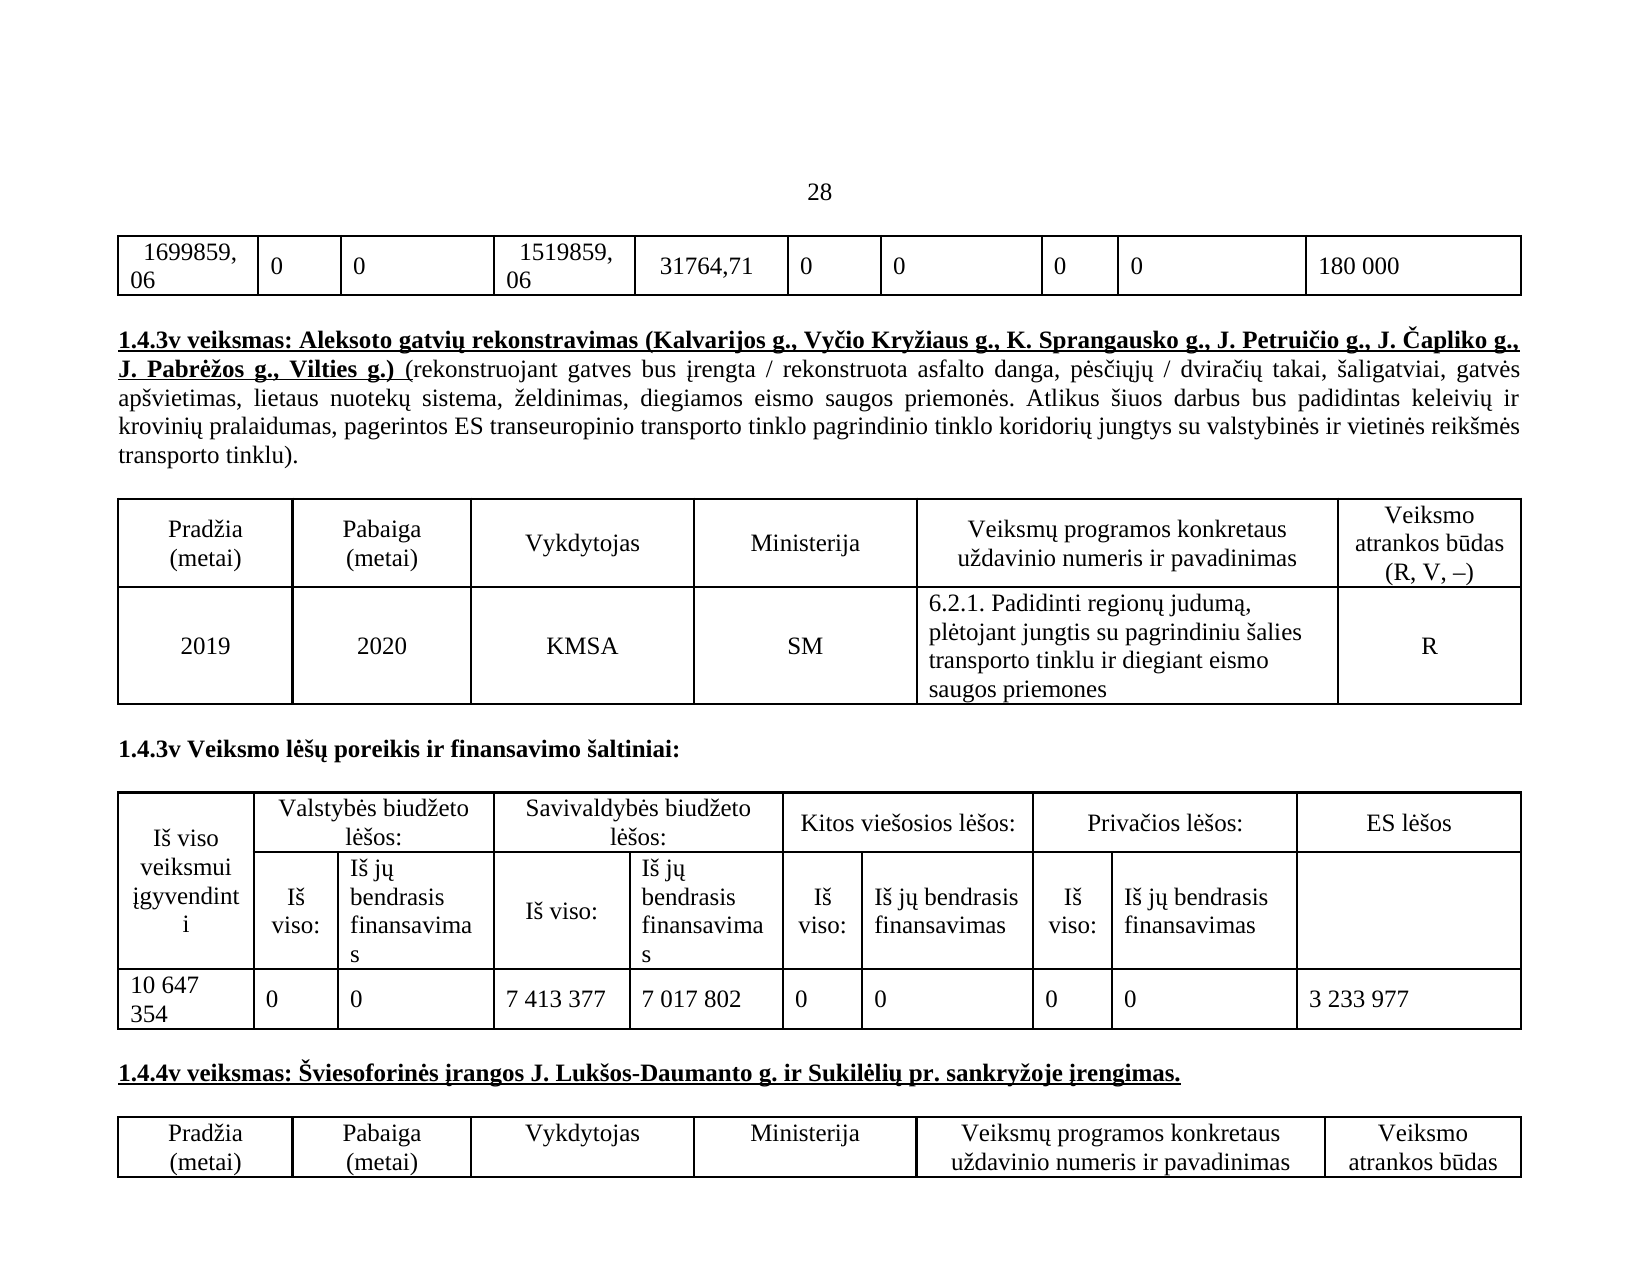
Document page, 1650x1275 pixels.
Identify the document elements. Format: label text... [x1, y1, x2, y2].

table_cell [1298, 853, 1520, 968]
table_cell 1519859,06 [495, 237, 634, 294]
text 1.4.3v veiksmas: Aleksoto gatvių rekonstravimas (Kalvarijos g., Vyčio Kryžiaus g., K. Sprangausko g., J. Petruičio g., J. Čapliko g., J. Pabrėžos g., Vilties g.) (rekonstruojant gatves bus įrengta / rekonstruota asfalto danga, pėsčiųjų / dviračių takai, šaligatviai, gatvės apšvietimas, lietaus nuotekų sistema, želdinimas, diegiamos eismo saugos priemonės. Atlikus šiuos darbus bus padidintas keleivių ir krovinių pralaidumas, pagerintos ES transeuropinio transporto tinklo pagrindinio tinklo koridorių jungtys su valstybinės ir vietinės reikšmės transporto tinklu). [118, 325, 1521, 469]
table_cell 0 [882, 237, 1041, 294]
table_cell 0 [1034, 970, 1111, 1028]
table_header Pabaiga (metai) [294, 500, 470, 586]
table_cell 10 647 354 [119, 970, 253, 1028]
table_header Vykdytojas [472, 1118, 693, 1176]
table_header Veiksmų programos konkretaus uždavinio numeris ir pavadinimas [918, 1118, 1324, 1176]
table_header ES lėšos [1298, 794, 1520, 851]
table_cell 31764,71 [636, 237, 787, 294]
table_header Veiksmo atrankos būdas (R, V, –) [1339, 500, 1520, 586]
table_cell 2019 [119, 588, 291, 703]
table_cell 0 [1119, 237, 1305, 294]
table_cell Iš jų bendrasis finansavimas [631, 853, 782, 968]
table_cell 0 [259, 237, 340, 294]
table_cell 1699859,06 [119, 237, 257, 294]
table_header Veiksmų programos konkretaus uždavinio numeris ir pavadinimas [918, 500, 1337, 586]
text 1.4.4v veiksmas: Šviesoforinės įrangos J. Lukšos-Daumanto g. ir Sukilėlių pr. sankryžoje įrengimas. [118, 1058, 1521, 1087]
table_header Valstybės biudžeto lėšos: [255, 794, 493, 851]
table_cell Iš viso: [1034, 853, 1111, 968]
table_cell SM [695, 588, 916, 703]
table_cell Iš jų bendrasis finansavimas [863, 853, 1032, 968]
table_cell 0 [255, 970, 337, 1028]
table_cell KMSA [472, 588, 693, 703]
table_header Veiksmo atrankos būdas [1326, 1118, 1520, 1176]
table_cell R [1339, 588, 1520, 703]
table_cell 6.2.1. Padidinti regionų judumą, plėtojant jungtis su pagrindiniu šalies transporto tinklu ir diegiant eismo saugos priemones [918, 588, 1337, 703]
table_header Savivaldybės biudžeto lėšos: [495, 794, 782, 851]
table_cell Iš viso: [784, 853, 861, 968]
table_header Ministerija [695, 1118, 915, 1176]
table_header Pradžia (metai) [119, 500, 291, 586]
table_cell 0 [1043, 237, 1117, 294]
table_cell 0 [339, 970, 493, 1028]
table_header Pradžia (metai) [119, 1118, 291, 1176]
table_cell 180 000 [1307, 237, 1520, 294]
table_header Ministerija [695, 500, 916, 586]
table_header Iš viso veiksmui įgyvendinti [119, 794, 253, 968]
table_cell 3 233 977 [1298, 970, 1520, 1028]
table_header Kitos viešosios lėšos: [784, 794, 1032, 851]
table_header Privačios lėšos: [1034, 794, 1296, 851]
table_cell 7 413 377 [495, 970, 629, 1028]
table_header Vykdytojas [472, 500, 693, 586]
table_header Pabaiga (metai) [294, 1118, 470, 1176]
table_cell 0 [789, 237, 880, 294]
table_cell 0 [863, 970, 1032, 1028]
table_cell 0 [342, 237, 493, 294]
table_cell Iš viso: [495, 853, 629, 968]
table_cell 2020 [294, 588, 470, 703]
table_cell Iš viso: [255, 853, 337, 968]
table_cell 0 [1113, 970, 1296, 1028]
table_cell 0 [784, 970, 861, 1028]
table_cell 7 017 802 [631, 970, 782, 1028]
table_cell Iš jų bendrasis finansavimas [1113, 853, 1296, 968]
table_cell Iš jų bendrasis finansavimas [339, 853, 493, 968]
text 1.4.3v Veiksmo lėšų poreikis ir finansavimo šaltiniai: [118, 734, 1521, 763]
